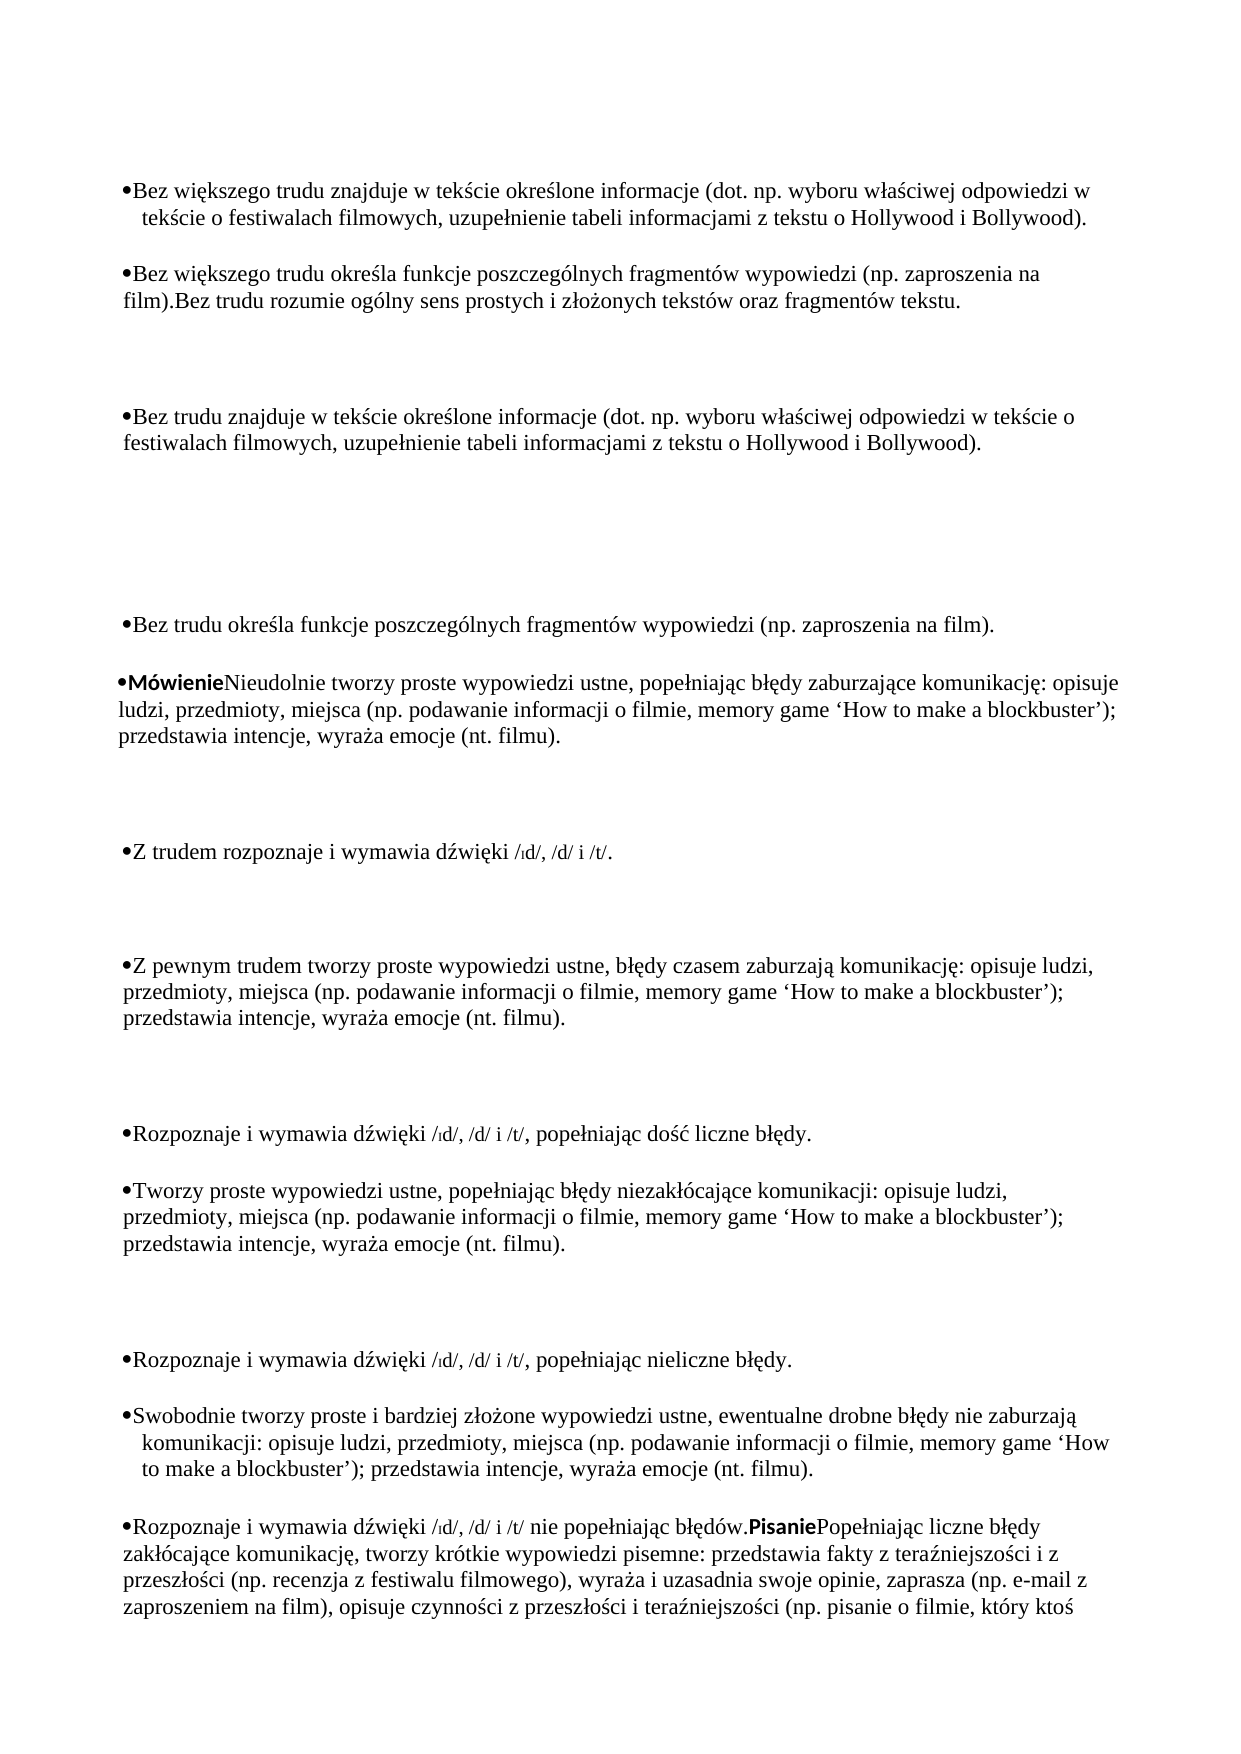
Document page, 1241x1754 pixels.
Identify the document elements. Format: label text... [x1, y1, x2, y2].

list Rozpoznaje i wymawia dźwięki /Id/, /d/ i /t/ nie popełniając błędów.PisaniePopełniając liczne błędy zakłócające komunikację, tworzy krótkie wypowiedzi pisemne: przedstawia fakty z teraźniejszości i z przeszłości (np. recenzja z festiwalu filmowego), wyraża i uzasadnia swoje opinie, zaprasza (np. e-mail z zaproszeniem na film), opisuje czynności z przeszłości i teraźniejszości (np. pisanie o filmie, który ktoś [123, 1512, 1122, 1619]
list Bez trudu określa funkcje poszczególnych fragmentów wypowiedzi (np. zaproszenia na film). [123, 611, 1122, 637]
list Z pewnym trudem tworzy proste wypowiedzi ustne, błędy czasem zaburzają komunikację: opisuje ludzi, przedmioty, miejsca (np. podawanie informacji o filmie, memory game ‘How to make a blockbuster’); przedstawia intencje, wyraża emocje (nt. filmu). [123, 952, 1122, 1031]
list Tworzy proste wypowiedzi ustne, popełniając błędy niezakłócające komunikacji: opisuje ludzi, przedmioty, miejsca (np. podawanie informacji o filmie, memory game ‘How to make a blockbuster’); przedstawia intencje, wyraża emocje (nt. filmu). [123, 1177, 1122, 1256]
list Bez większego trudu znajduje w tekście określone informacje (dot. np. wyboru właściwej odpowiedzi w tekście o festiwalach filmowych, uzupełnienie tabeli informacjami z tekstu o Hollywood i Bollywood). [123, 177, 1122, 230]
list Swobodnie tworzy proste i bardziej złożone wypowiedzi ustne, ewentualne drobne błędy nie zaburzają komunikacji: opisuje ludzi, przedmioty, miejsca (np. podawanie informacji o filmie, memory game ‘How to make a blockbuster’); przedstawia intencje, wyraża emocje (nt. filmu). [123, 1402, 1122, 1482]
list Rozpoznaje i wymawia dźwięki /Id/, /d/ i /t/, popełniając dość liczne błędy. [123, 1120, 1122, 1147]
list Bez trudu znajduje w tekście określone informacje (dot. np. wyboru właściwej odpowiedzi w tekście o festiwalach filmowych, uzupełnienie tabeli informacjami z tekstu o Hollywood i Bollywood). [123, 403, 1122, 455]
list Bez większego trudu określa funkcje poszczególnych fragmentów wypowiedzi (np. zaproszenia na film).Bez trudu rozumie ogólny sens prostych i złożonych tekstów oraz fragmentów tekstu. [123, 260, 1122, 313]
list Rozpoznaje i wymawia dźwięki /Id/, /d/ i /t/, popełniając nieliczne błędy. [123, 1346, 1122, 1372]
list Z trudem rozpoznaje i wymawia dźwięki /Id/, /d/ i /t/. [123, 838, 1122, 864]
list MówienieNieudolnie tworzy proste wypowiedzi ustne, popełniając błędy zaburzające komunikację: opisuje ludzi, przedmioty, miejsca (np. podawanie informacji o filmie, memory game ‘How to make a blockbuster’); przedstawia intencje, wyraża emocje (nt. filmu). [118, 668, 1122, 748]
